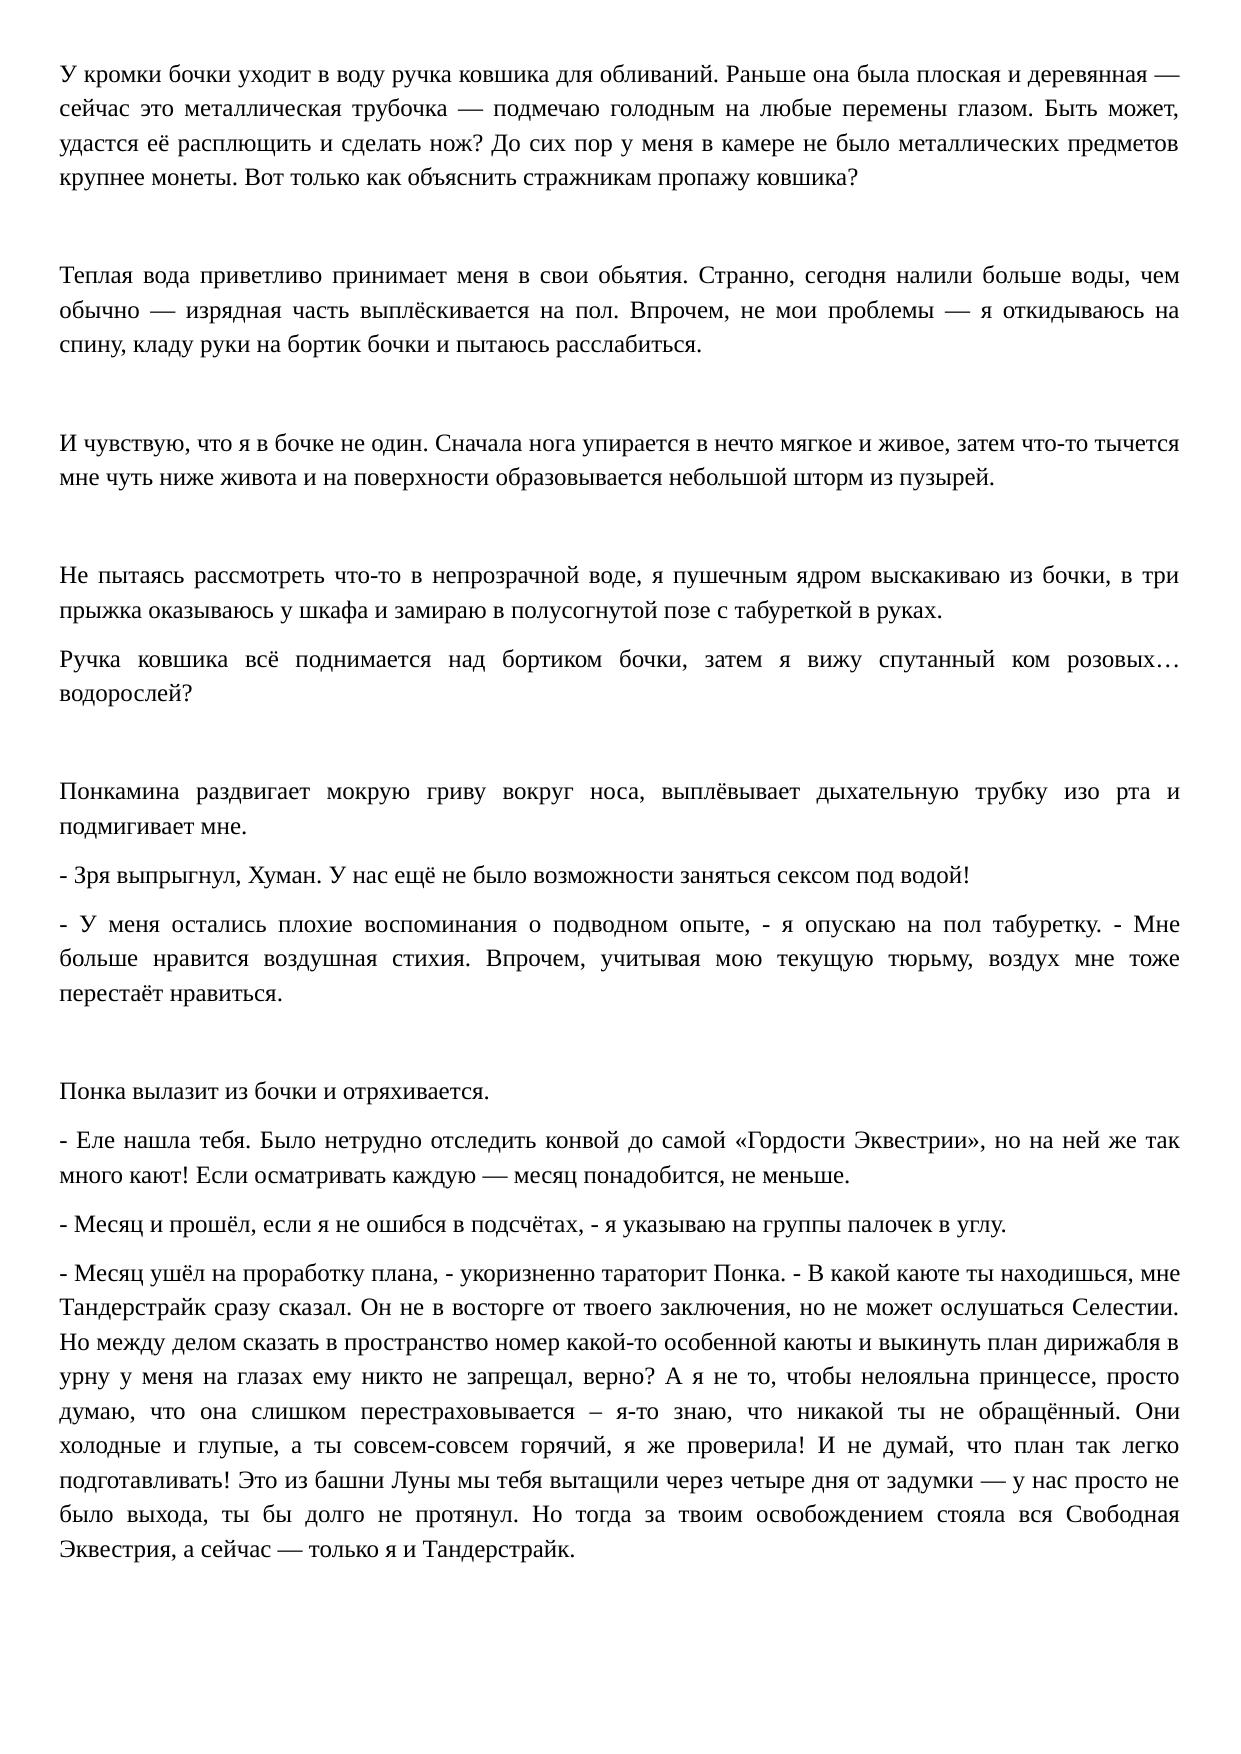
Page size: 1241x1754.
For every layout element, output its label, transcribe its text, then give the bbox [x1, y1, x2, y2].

text - Месяц ушёл на проработку плана, - укоризненно тараторит Понка. - В какой каюте ты находишься, мне Тандерстрайк сразу сказал. Он не в восторге от твоего заключения, но не может ослушаться Селестии. Но между делом сказать в пространство номер какой-то особенной каюты и выкинуть план дирижабля в урну у меня на глазах ему никто не запрещал, верно? А я не то, чтобы нелояльна принцессе, просто думаю, что она слишком перестраховывается – я-то знаю, что никакой ты не обращённый. Они холодные и глупые, а ты совсем-совсем горячий, я же проверила! И не думай, что план так легко подготавливать! Это из башни Луны мы тебя вытащили через четыре дня от задумки — у нас просто не было выхода, ты бы долго не протянул. Но тогда за твоим освобождением стояла вся Свободная Эквестрия, а сейчас — только я и Тандерстрайк. [59, 1258, 1181, 1562]
text Понкамина раздвигает мокрую гриву вокруг носа, выплёвывает дыхательную трубку изо рта и подмигивает мне. [59, 776, 1181, 840]
text - У меня остались плохие воспоминания о подводном опыте, - я опускаю на пол табуретку. - Мне больше нравится воздушная стихия. Впрочем, учитывая мою текущую тюрьму, воздух мне тоже перестаёт нравиться. [59, 909, 1181, 1007]
text Теплая вода приветливо принимает меня в свои обьятия. Странно, сегодня налили больше воды, чем обычно — изрядная часть выплёскивается на пол. Впрочем, не мои проблемы — я откидываюсь на спину, кладу руки на бортик бочки и пытаюсь расслабиться. [59, 261, 1181, 358]
text Понка вылазит из бочки и отряхивается. [59, 1076, 1181, 1105]
text И чувствую, что я в бочке не один. Сначала нога упирается в нечто мягкое и живое, затем что-то тычется мне чуть ниже живота и на поверхности образовывается небольшой шторм из пузырей. [59, 428, 1181, 491]
text - Зря выпрыгнул, Хуман. У нас ещё не было возможности заняться сексом под водой! [59, 860, 1181, 889]
text Не пытаясь рассмотреть что-то в непрозрачной воде, я пушечным ядром выскакиваю из бочки, в три прыжка оказываюсь у шкафа и замираю в полусогнутой позе с табуреткой в руках. [59, 560, 1181, 623]
text - Месяц и прошёл, если я не ошибся в подсчётах, - я указываю на группы палочек в углу. [59, 1209, 1181, 1237]
text Ручка ковшика всё поднимается над бортиком бочки, затем я вижу спутанный ком розовых… водорослей? [59, 644, 1181, 707]
text - Еле нашла тебя. Было нетрудно отследить конвой до самой «Гордости Эквестрии», но на ней же так много кают! Если осматривать каждую — месяц понадобится, не меньше. [59, 1125, 1181, 1188]
text У кромки бочки уходит в воду ручка ковшика для обливаний. Раньше она была плоская и деревянная — сейчас это металлическая трубочка — подмечаю голодным на любые перемены глазом. Быть может, удастся её расплющить и сделать нож? До сих пор у меня в камере не было металлических предметов крупнее монеты. Вот только как объяснить стражникам пропажу ковшика? [59, 59, 1181, 191]
